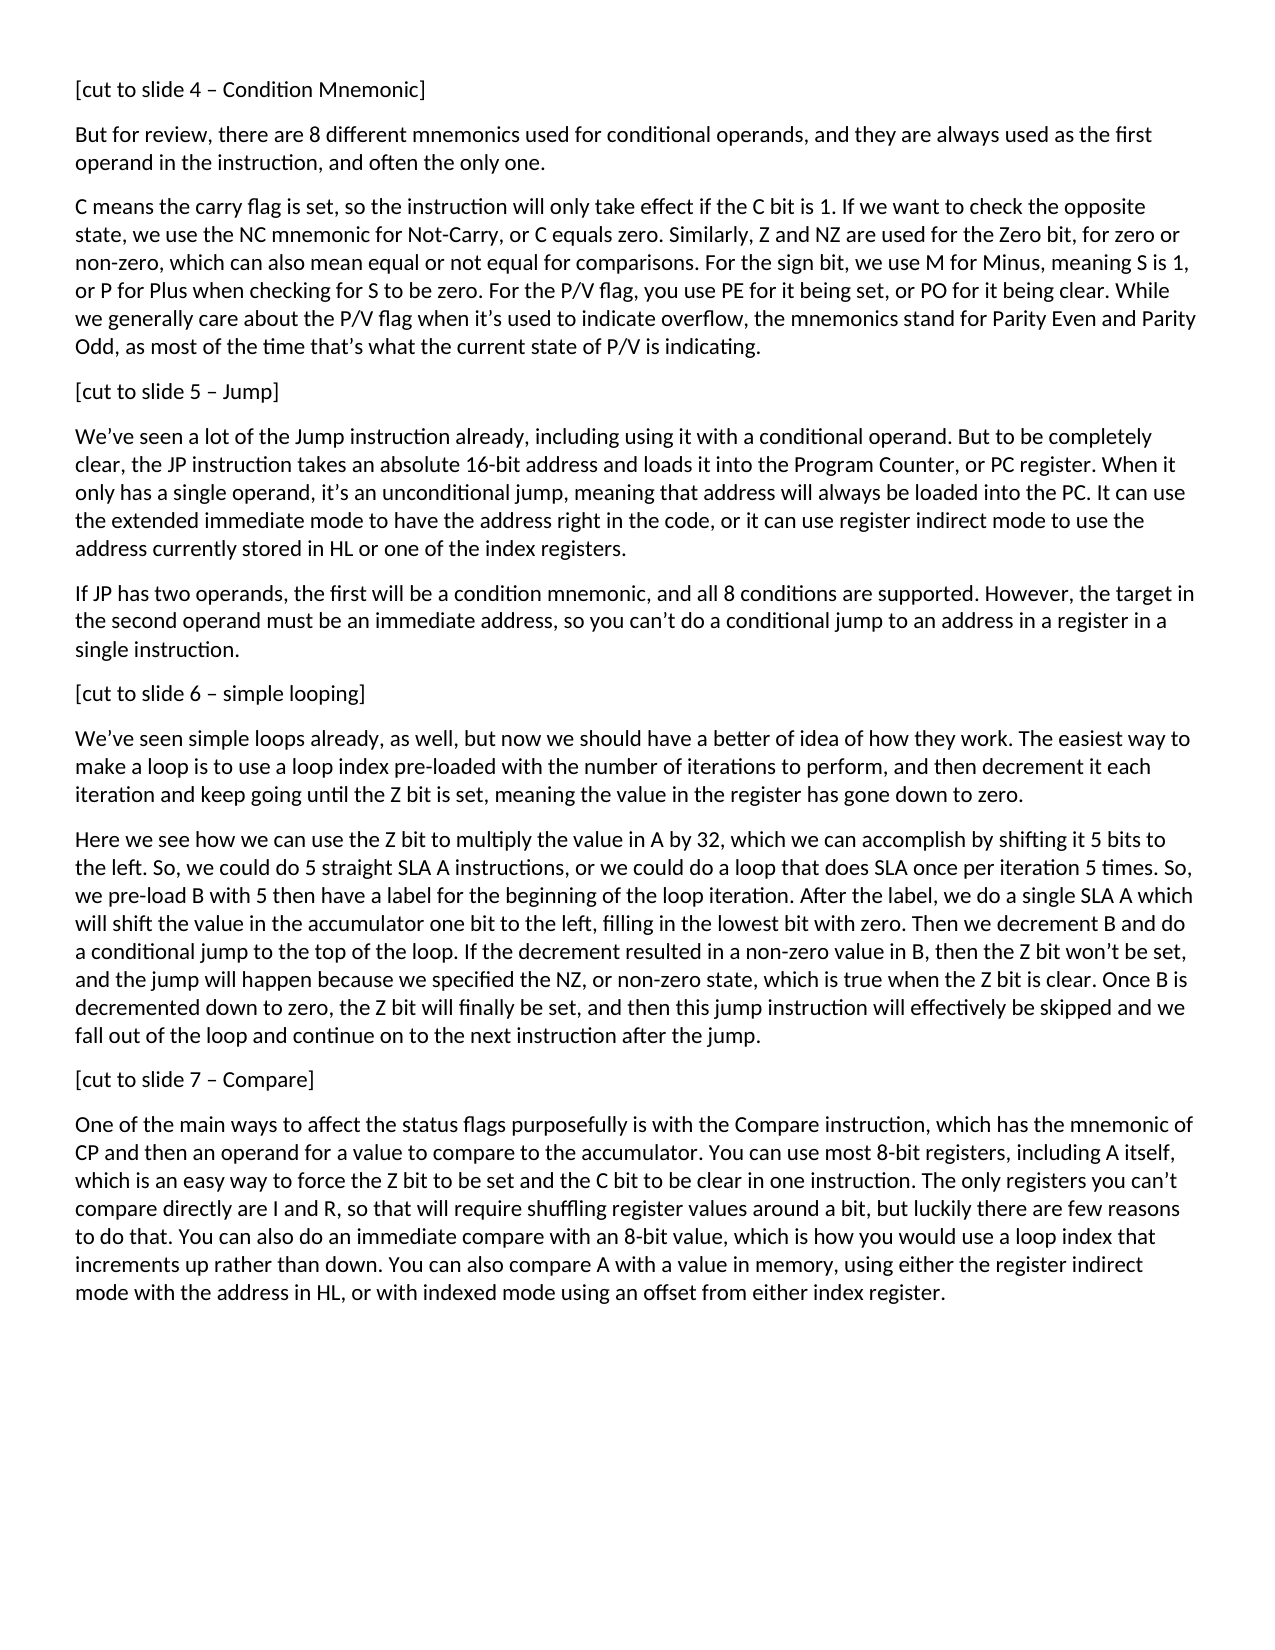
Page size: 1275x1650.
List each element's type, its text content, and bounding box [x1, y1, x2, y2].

text One of the main ways to affect the status flags purposefully is with the Compare instruction, which has the mnemonic of CP and then an operand for a value to compare to the accumulator. You can use most 8-bit registers, including A itself, which is an easy way to force the Z bit to be set and the C bit to be clear in one instruction. The only registers you can’t compare directly are I and R, so that will require shuffling register values around a bit, but luckily there are few reasons to do that. You can also do an immediate compare with an 8-bit value, which is how you would use a loop index that increments up rather than down. You can also compare A with a value in memory, using either the register indirect mode with the address in HL, or with indexed mode using an offset from either index register. [75, 1110, 1200, 1306]
text We’ve seen simple loops already, as well, but now we should have a better of idea of how they work. The easiest way to make a loop is to use a loop index pre-loaded with the number of iterations to perform, and then decrement it each iteration and keep going until the Z bit is set, meaning the value in the register has gone down to zero. [75, 724, 1200, 808]
text But for review, there are 8 different mnemonics used for conditional operands, and they are always used as the first operand in the instruction, and often the only one. [75, 120, 1200, 176]
text Here we see how we can use the Z bit to multiply the value in A by 32, which we can accomplish by shifting it 5 bits to the left. So, we could do 5 straight SLA A instructions, or we could do a loop that does SLA once per iteration 5 times. So, we pre-load B with 5 then have a label for the beginning of the loop iteration. After the label, we do a single SLA A which will shift the value in the accumulator one bit to the left, filling in the lowest bit with zero. Then we decrement B and do a conditional jump to the top of the loop. If the decrement resulted in a non-zero value in B, then the Z bit won’t be set, and the jump will happen because we specified the NZ, or non-zero state, which is true when the Z bit is clear. Once B is decremented down to zero, the Z bit will finally be set, and then this jump instruction will effectively be skipped and we fall out of the loop and continue on to the next instruction after the jump. [75, 825, 1200, 1049]
text We’ve seen a lot of the Jump instruction already, including using it with a conditional operand. But to be completely clear, the JP instruction takes an absolute 16-bit address and loads it into the Program Counter, or PC register. When it only has a single operand, it’s an unconditional jump, meaning that address will always be loaded into the PC. It can use the extended immediate mode to have the address right in the code, or it can use register indirect mode to use the address currently stored in HL or one of the index registers. [75, 422, 1200, 562]
text [cut to slide 6 – simple looping] [75, 679, 1200, 707]
text If JP has two operands, the first will be a condition mnemonic, and all 8 conditions are supported. However, the target in the second operand must be an immediate address, so you can’t do a conditional jump to an address in a register in a single instruction. [75, 579, 1200, 663]
text C means the carry flag is set, so the instruction will only take effect if the C bit is 1. If we want to check the opposite state, we use the NC mnemonic for Not-Carry, or C equals zero. Similarly, Z and NZ are used for the Zero bit, for zero or non-zero, which can also mean equal or not equal for comparisons. For the sign bit, we use M for Minus, meaning S is 1, or P for Plus when checking for S to be zero. For the P/V flag, you use PE for it being set, or PO for it being clear. While we generally care about the P/V flag when it’s used to indicate overflow, the mnemonics stand for Parity Even and Parity Odd, as most of the time that’s what the current state of P/V is indicating. [75, 192, 1200, 361]
text [cut to slide 5 – Jump] [75, 377, 1200, 405]
text [cut to slide 7 – Compare] [75, 1066, 1200, 1094]
text [cut to slide 4 – Condition Mnemonic] [75, 75, 1200, 103]
